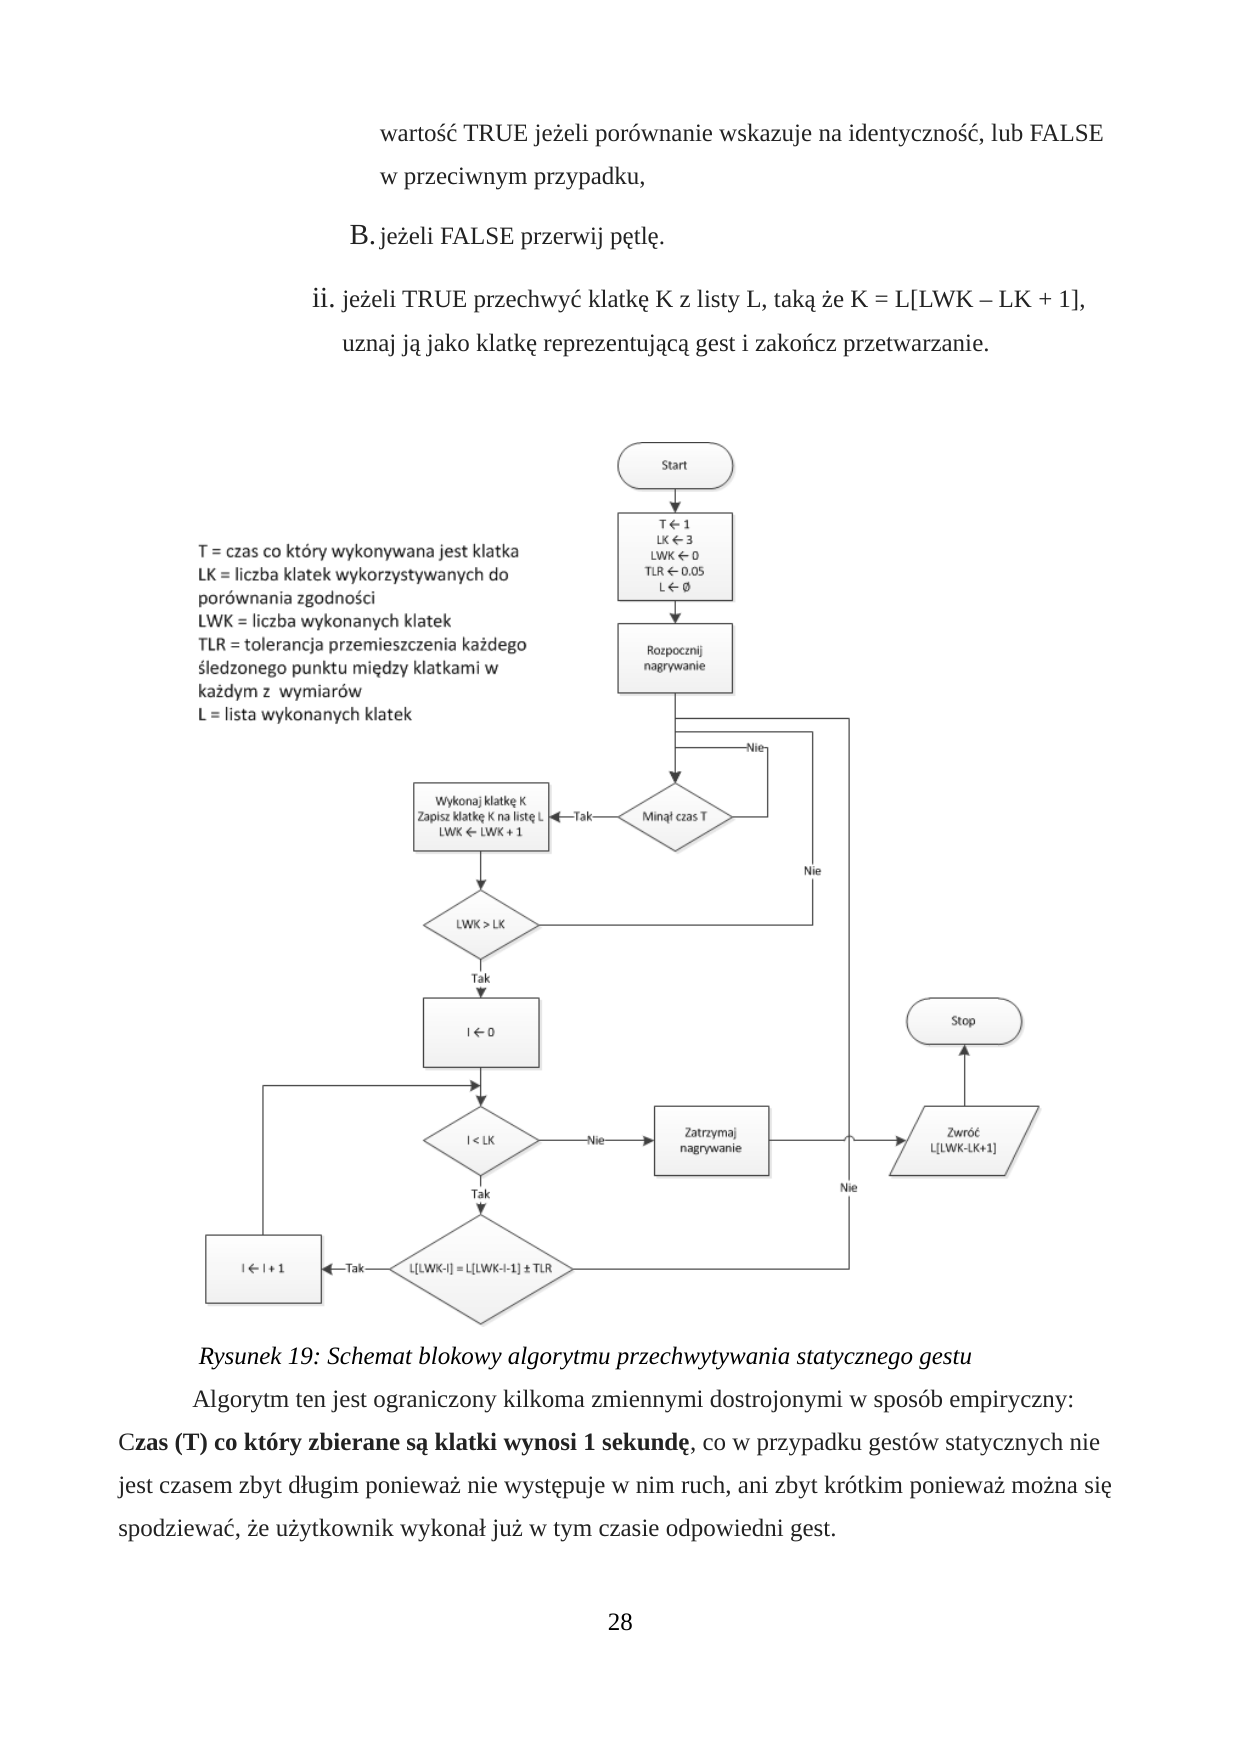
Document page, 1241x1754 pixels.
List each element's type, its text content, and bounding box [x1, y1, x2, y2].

list wartość TRUE jeżeli porównanie wskazuje na identyczność, lub FALSE w przeciwnym przypadku, [342, 118, 1122, 190]
text Rysunek 19: Schemat blokowy algorytmu przechwytywania statycznego gestu [198, 1327, 1042, 1370]
text Algorytm ten jest ograniczony kilkoma zmiennymi dostrojonymi w sposób empiryczny: Czas (T) co który zbierane są klatki wynosi 1 sekundę, co w przypadku gestów statycznych nie jest czasem zbyt długim ponieważ nie występuje w nim ruch, ani zbyt krótkim ponieważ można się spodziewać, że użytkownik wykonał już w tym czasie odpowiedni gest. [118, 1327, 1122, 1542]
picture [198, 442, 1042, 1327]
list jeżeli TRUE przechwyć klatkę K z listy L, taką że K = L[LWK – LK + 1], uznaj ją jako klatkę reprezentującą gest i zakończ przetwarzanie. [304, 280, 1122, 356]
list jeżeli FALSE przerwij pętlę. [342, 217, 1122, 250]
